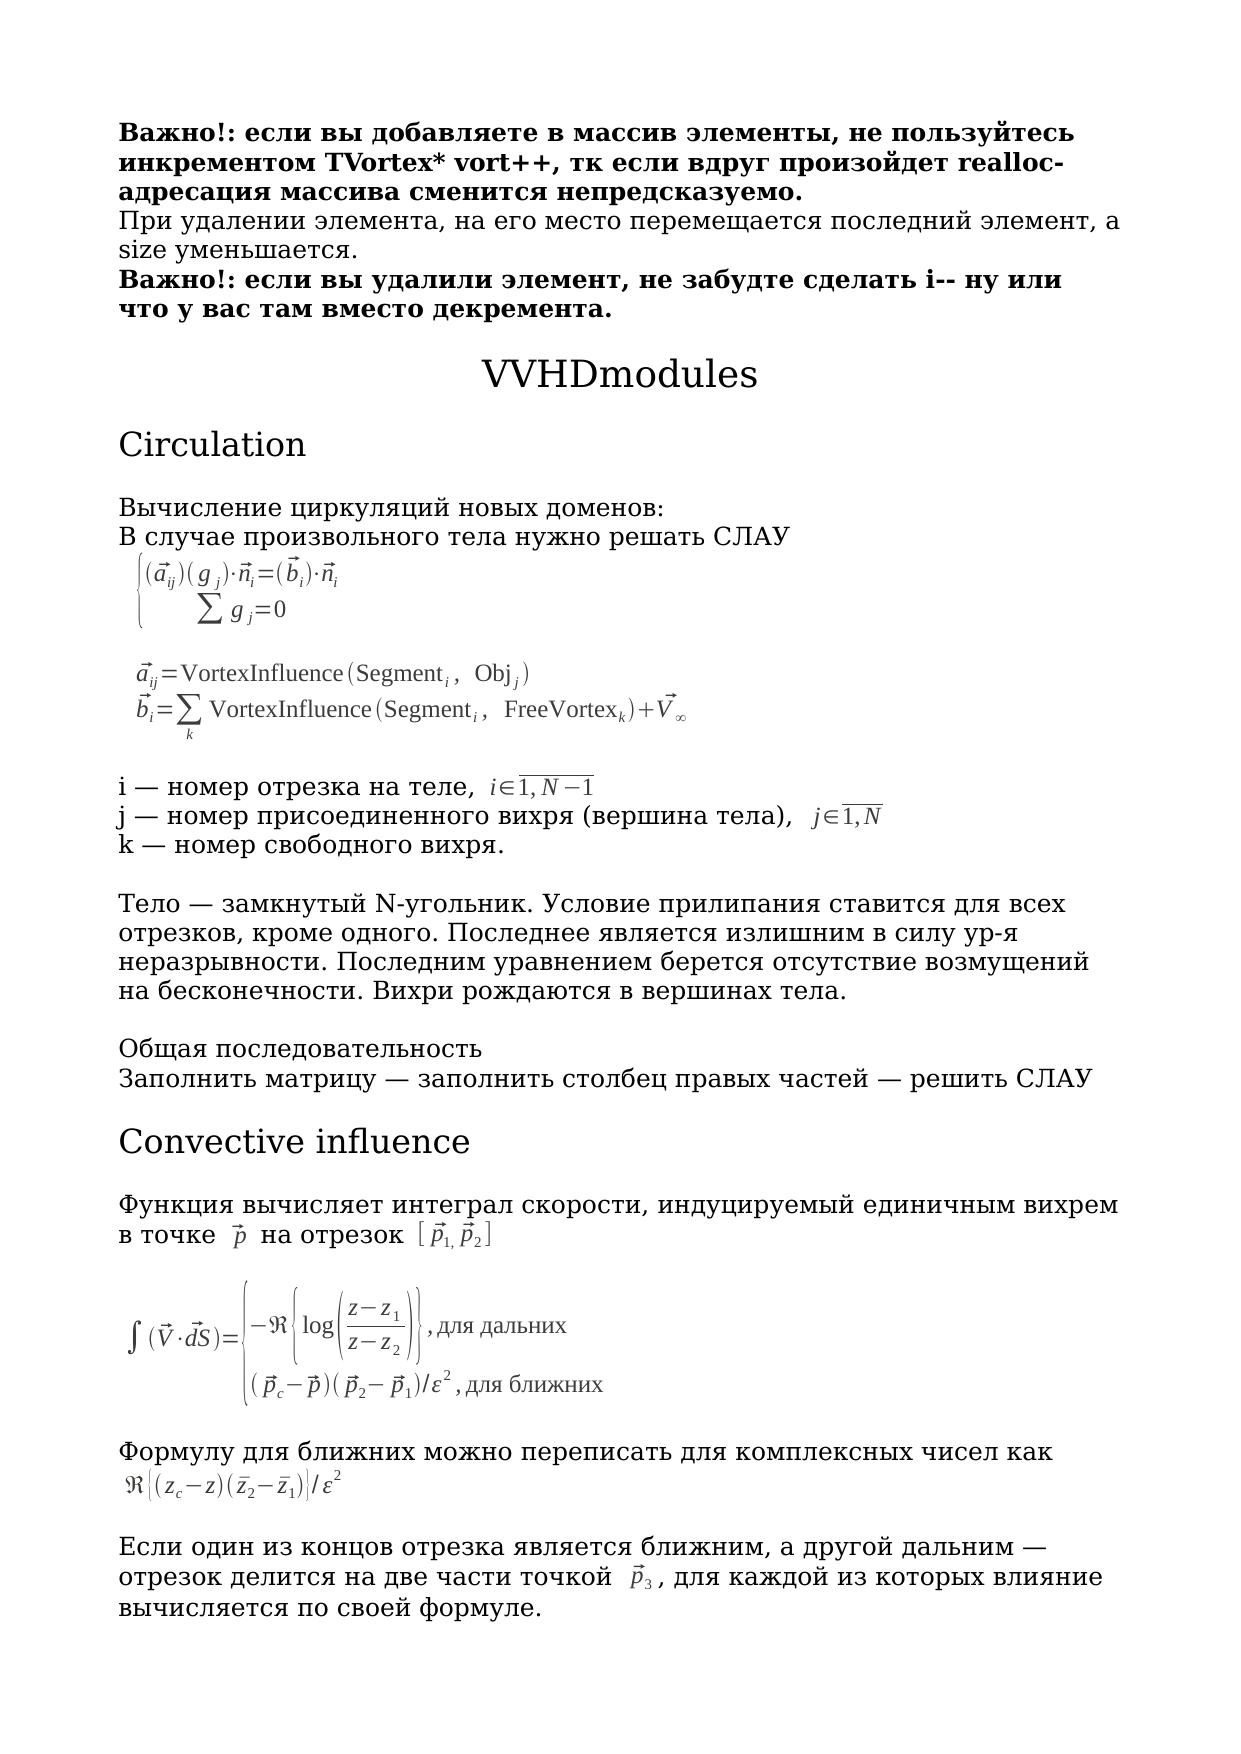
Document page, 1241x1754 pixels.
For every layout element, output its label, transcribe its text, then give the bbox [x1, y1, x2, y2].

text Заполнить матрицу — заполнить столбец правых частей — решить СЛАУ [118, 1064, 1122, 1093]
text Circulation [118, 425, 1122, 464]
text При удалении элемента, на его место перемещается последний элемент, а size уменьшается. [118, 206, 1122, 264]
text j — номер присоединенного вихря (вершина тела), [118, 801, 1122, 831]
text Если один из концов отрезка является ближним, а другой дальним — отрезок делится на две части точкой , для каждой из которых влияние вычисляется по своей формуле. [118, 1532, 1122, 1622]
text Важно!: если вы добавляете в массив элементы, не пользуйтесь инкрементом TVortex* vort++, тк если вдруг произойдет realloc- адресация массива сменится непредсказуемо. [118, 118, 1122, 206]
subtitle VVHDmodules [118, 352, 1122, 396]
text Функция вычисляет интеграл скорости, индуцируемый единичным вихрем в точке на отрезок [118, 1190, 1122, 1251]
text Вычисление циркуляций новых доменов: [118, 493, 1122, 522]
text Важно!: если вы удалили элемент, не забудте сделать i-- ну или что у вас там вместо декремента. [118, 264, 1122, 323]
text Тело — замкнутый N-угольник. Условие прилипания ставится для всех отрезков, кроме одного. Последнее является излишним в силу ур-я неразрывности. Последним уравнением берется отсутствие возмущений на бесконечности. Вихри рождаются в вершинах тела. [118, 889, 1122, 1006]
text i — номер отрезка на теле, [118, 772, 1122, 801]
text Формулу для ближних можно переписать для комплексных чисел как [118, 1437, 1122, 1467]
text Convective influence [118, 1122, 1122, 1161]
text Общая последовательность [118, 1035, 1122, 1064]
text k — номер свободного вихря. [118, 831, 1122, 860]
text В случае произвольного тела нужно решать СЛАУ [118, 522, 1122, 552]
